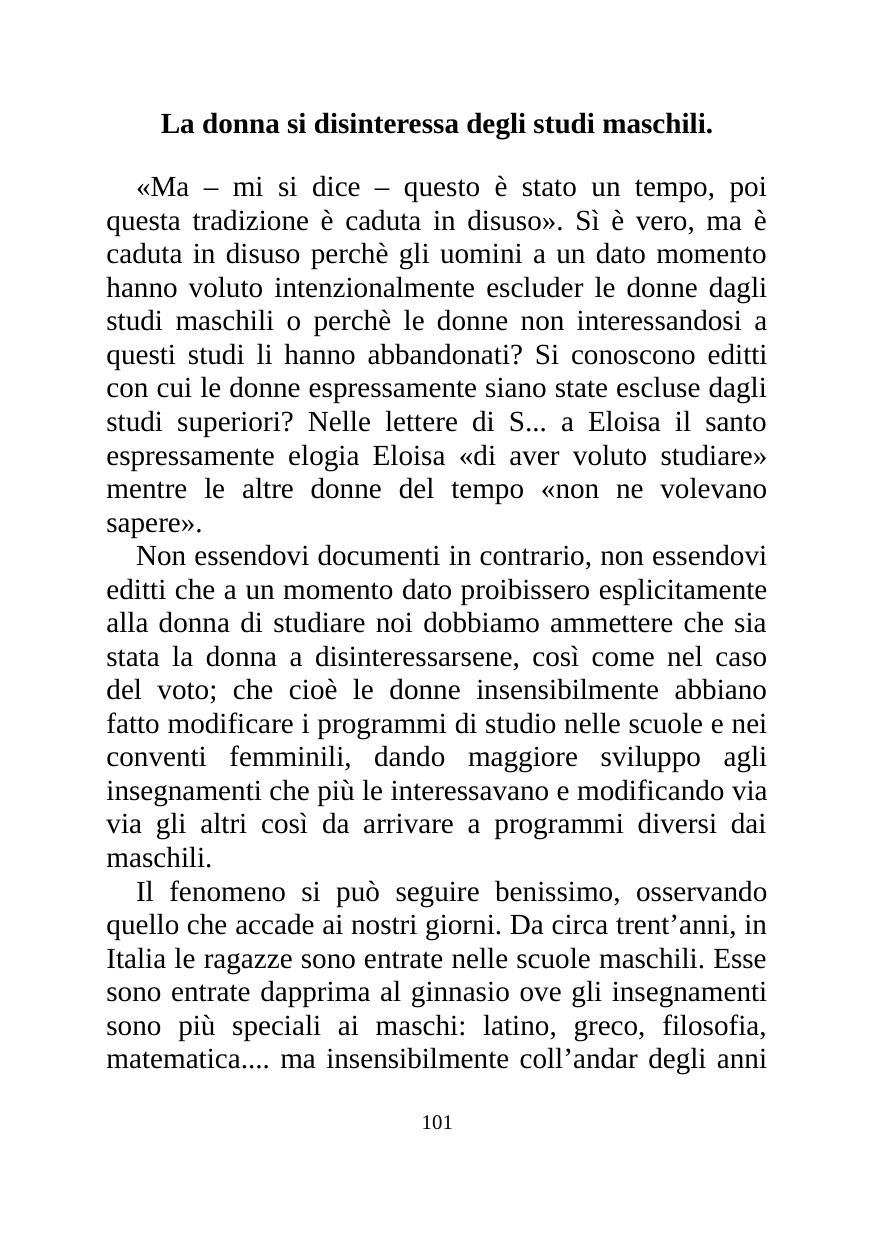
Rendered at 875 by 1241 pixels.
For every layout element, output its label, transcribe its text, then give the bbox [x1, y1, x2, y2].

subtitle La donna si disinteressa degli studi maschili. [106, 106, 768, 140]
text «Ma – mi si dice – questo è stato un tempo, poi questa tradizione è caduta in disuso». Sì è vero, ma è caduta in disuso perchè gli uomini a un dato momento hanno voluto intenzionalmente escluder le donne dagli studi maschili o perchè le donne non interessandosi a questi studi li hanno abbandonati? Si conoscono editti con cui le donne espressamente siano state escluse dagli studi superiori? Nelle lettere di S... a Eloisa il santo espressamente elogia Eloisa «di aver voluto studiare» mentre le altre donne del tempo «non ne volevano sapere». [106, 169, 768, 538]
text Non essendovi documenti in contrario, non essendovi editti che a un momento dato proibissero esplicitamente alla donna di studiare noi dobbiamo ammettere che sia stata la donna a disinteressarsene, così come nel caso del voto; che cioè le donne insensibilmente abbiano fatto modificare i programmi di studio nelle scuole e nei conventi femminili, dando maggiore sviluppo agli insegnamenti che più le interessavano e modificando via via gli altri così da arrivare a programmi diversi dai maschili. [106, 538, 768, 874]
text Il fenomeno si può seguire benissimo, osservando quello che accade ai nostri giorni. Da circa trent’anni, in Italia le ragazze sono entrate nelle scuole maschili. Esse sono entrate dapprima al ginnasio ove gli insegnamenti sono più speciali ai maschi: latino, greco, filosofia, matematica.... ma insensibilmente coll’andar degli anni [106, 874, 768, 1075]
